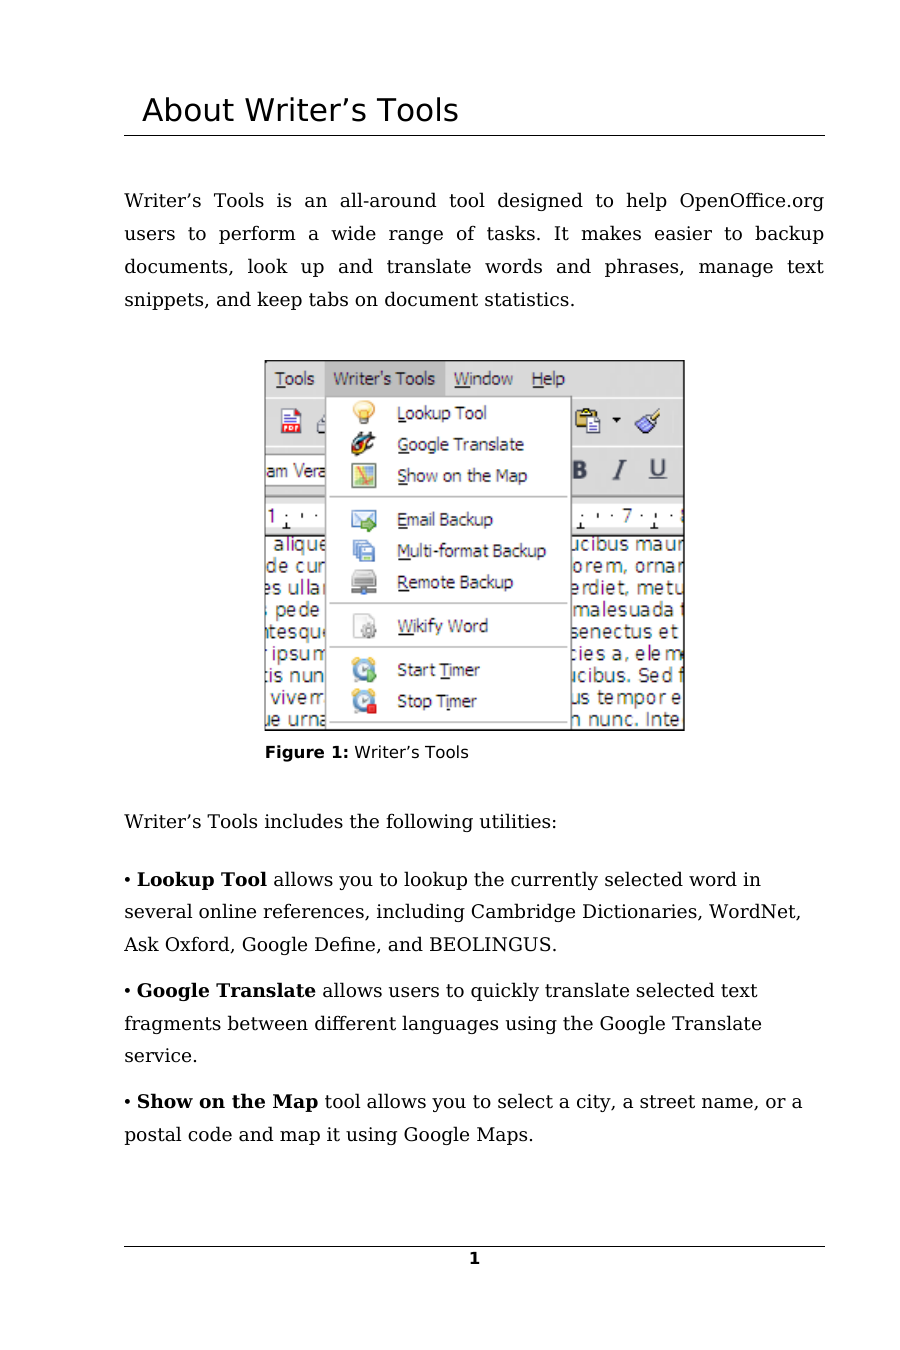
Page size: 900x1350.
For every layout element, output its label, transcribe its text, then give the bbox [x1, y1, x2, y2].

list Lookup Tool allows you to lookup the currently selected word in several online references, including Cambridge Dictionaries, WordNet, Ask Oxford, Google Define, and BEOLINGUS. [124, 868, 825, 956]
list Google Translate allows users to quickly translate selected text fragments between different languages using the Google Translate service. [124, 979, 825, 1067]
text Figure 1: Writer’s Tools [264, 731, 685, 763]
text Writer’s Tools includes the following utilities: [124, 811, 825, 833]
list Show on the Map tool allows you to select a city, a street name, or a postal code and map it using Google Maps. [124, 1091, 825, 1145]
text Writer’s Tools is an all-around tool designed to help OpenOffice.org users to perform a wide range of tasks. It makes easier to backup documents, look up and translate words and phrases, manage text snippets, and keep tabs on document statistics. [124, 190, 825, 311]
subtitle About Writer’s Tools [124, 75, 825, 135]
picture [264, 360, 685, 731]
